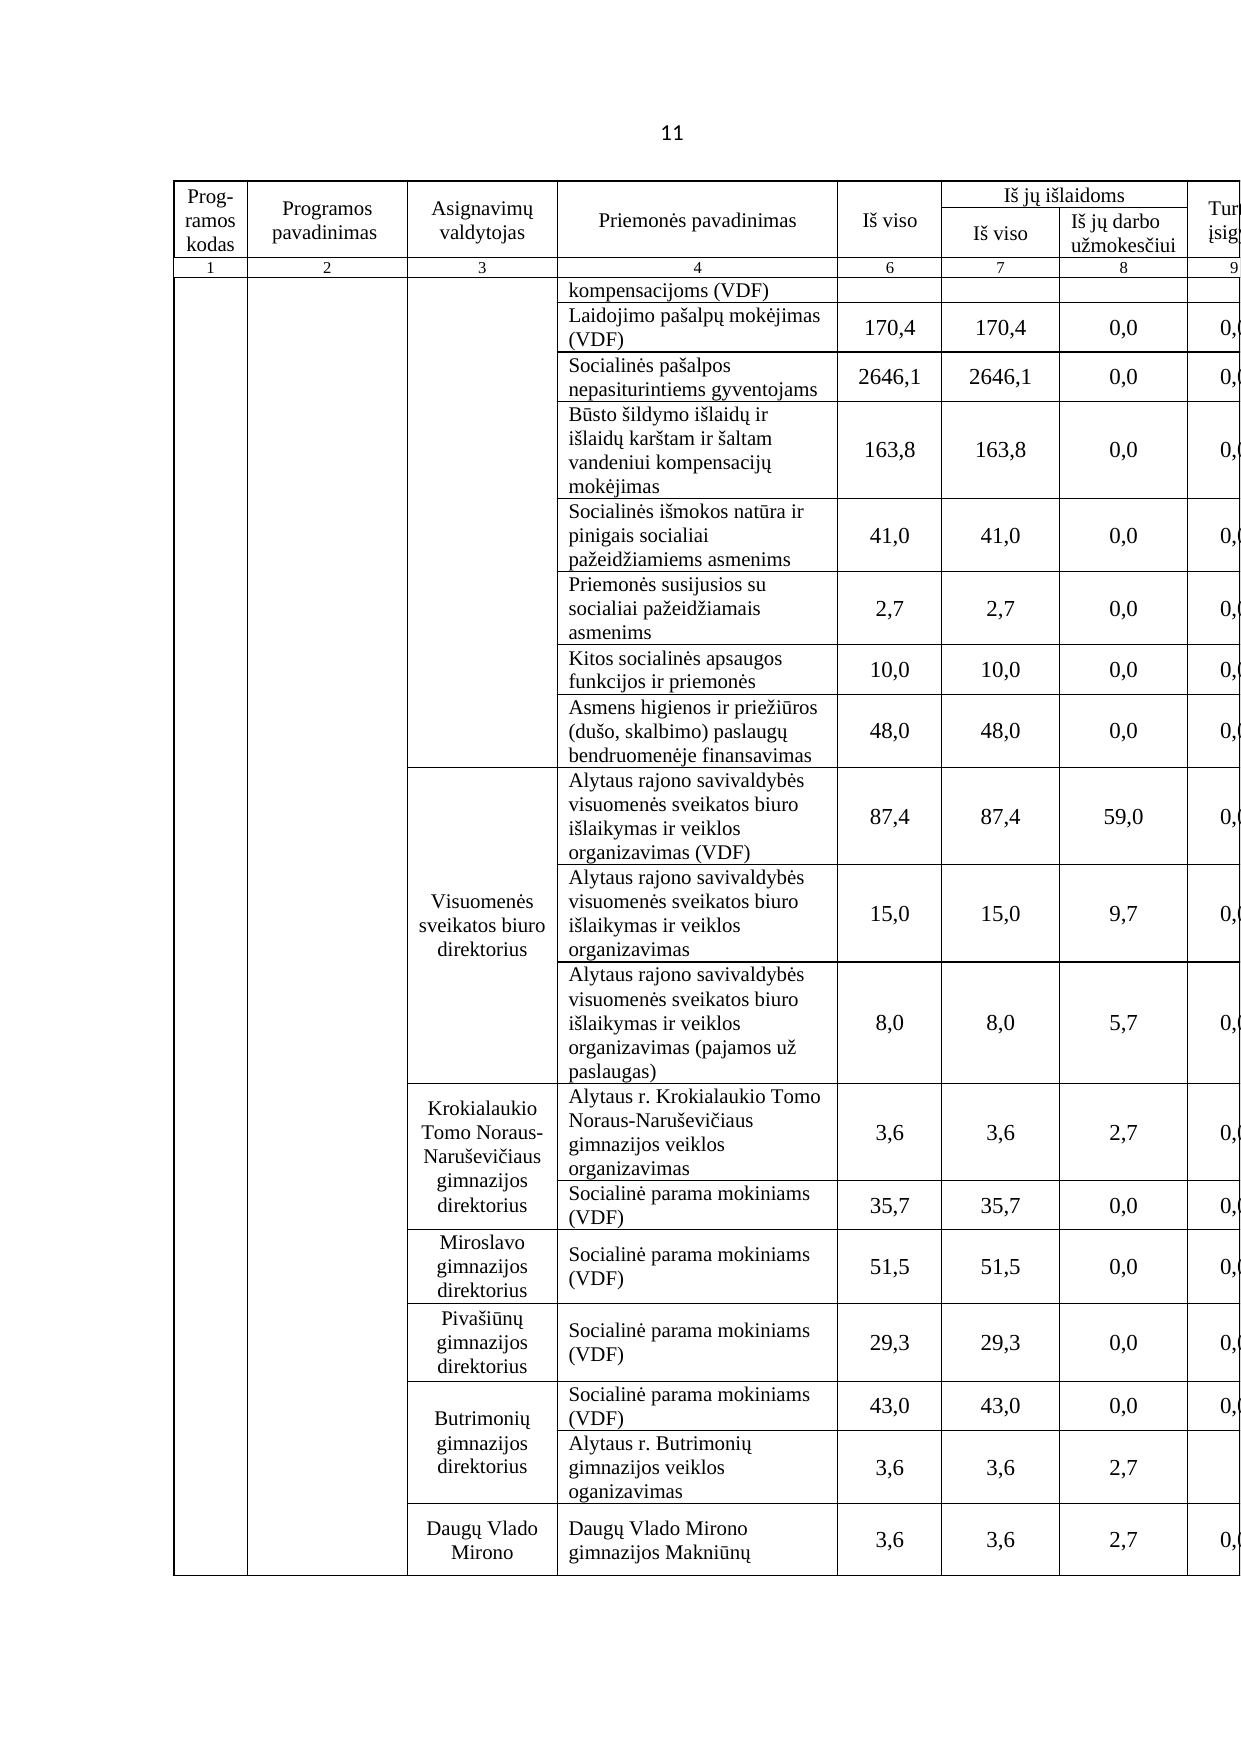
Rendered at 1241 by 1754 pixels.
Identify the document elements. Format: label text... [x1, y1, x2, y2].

table_cell 87,4 [838, 768, 941, 864]
table_cell [942, 278, 1059, 302]
table_cell 3,6 [942, 1431, 1059, 1503]
table_cell 0,0 [1188, 695, 1239, 767]
table_cell Socialinė parama mokiniams (VDF) [558, 1304, 837, 1381]
table_cell 29,3 [838, 1304, 941, 1381]
table_cell Daugų Vlado Mirono [408, 1504, 557, 1575]
table_cell Miroslavo gimnazijos direktorius [408, 1230, 557, 1303]
table_cell 51,5 [838, 1230, 941, 1303]
table_cell 1 [174, 258, 247, 277]
table_cell 10,0 [838, 645, 941, 693]
table_cell 0,0 [1188, 1230, 1239, 1303]
table_cell Iš jų darbo užmokesčiui [1060, 208, 1187, 257]
table_cell 0,0 [1188, 278, 1239, 302]
table_cell [1060, 278, 1187, 302]
table_header Iš jų išlaidoms [942, 182, 1187, 207]
table_cell 2,7 [838, 572, 941, 644]
table_cell 59,0 [1060, 768, 1187, 864]
table_cell Alytaus r. Butrimonių gimnazijos veiklos oganizavimas [558, 1431, 837, 1503]
table_cell [838, 278, 941, 302]
table_cell Visuomenės sveikatos biuro direktorius [408, 768, 557, 1083]
table_cell 10,0 [942, 645, 1059, 693]
table_cell 0,0 [1060, 303, 1187, 351]
table_cell 8,0 [838, 963, 941, 1083]
table_cell 6 [838, 258, 941, 277]
table_cell 0,0 [1060, 1382, 1187, 1430]
table_cell 87,4 [942, 768, 1059, 864]
table_cell 41,0 [942, 499, 1059, 571]
table_cell 9 [1188, 258, 1240, 277]
table_cell Socialinė parama mokiniams (VDF) [558, 1382, 837, 1430]
table_cell 0,0 [1188, 1504, 1239, 1575]
table_cell 8 [1060, 258, 1187, 277]
table_header Iš viso [838, 182, 941, 257]
table_cell Alytaus rajono savivaldybės visuomenės sveikatos biuro išlaikymas ir veiklos organizavimas (pajamos už paslaugas) [558, 963, 837, 1083]
table_cell 43,0 [838, 1382, 941, 1430]
table_cell 3,6 [942, 1504, 1059, 1575]
table_cell 43,0 [942, 1382, 1059, 1430]
table_cell 51,5 [942, 1230, 1059, 1303]
table_cell 7 [942, 258, 1059, 277]
table_cell 0,0 [1188, 572, 1239, 644]
table_cell Daugų Vlado Mirono gimnazijos Makniūnų [558, 1504, 837, 1575]
table_cell 9,7 [1060, 865, 1187, 961]
table_cell Alytaus r. Krokialaukio Tomo Noraus-Naruševičiaus gimnazijos veiklos organizavimas [558, 1084, 837, 1180]
table_cell 0,0 [1060, 353, 1187, 401]
table_cell 35,7 [838, 1181, 941, 1229]
table_cell Kitos socialinės apsaugos funkcijos ir priemonės [558, 645, 837, 693]
table_cell 0,0 [1060, 1304, 1187, 1381]
table_cell kompensacijoms (VDF) [558, 278, 837, 302]
table_cell 0,0 [1188, 353, 1239, 401]
table_cell Butrimonių gimnazijos direktorius [408, 1382, 557, 1503]
table_cell 3,6 [838, 1504, 941, 1575]
table_header Turtui įsigyti [1188, 182, 1239, 257]
table_cell 170,4 [942, 303, 1059, 351]
table_cell 0,0 [1060, 1181, 1187, 1229]
table_cell Alytaus rajono savivaldybės visuomenės sveikatos biuro išlaikymas ir veiklos organizavimas [558, 865, 837, 961]
table_cell Asmens higienos ir priežiūros (dušo, skalbimo) paslaugų bendruomenėje finansavimas [558, 695, 837, 767]
table_cell 170,4 [838, 303, 941, 351]
table_cell [1188, 1431, 1239, 1503]
table_cell 0,0 [1188, 1304, 1239, 1381]
table_cell 2646,1 [838, 353, 941, 401]
table_cell Laidojimo pašalpų mokėjimas (VDF) [558, 303, 837, 351]
table_cell 3,6 [942, 1084, 1059, 1180]
table_cell 0,0 [1188, 303, 1239, 351]
table_cell 4 [558, 258, 837, 277]
table_cell 48,0 [838, 695, 941, 767]
table_cell 3 [408, 258, 557, 277]
table_cell 2,7 [1060, 1431, 1187, 1503]
table_cell Pivašiūnų gimnazijos direktorius [408, 1304, 557, 1381]
table_cell [248, 278, 407, 1575]
table_cell 5,7 [1060, 963, 1187, 1083]
table_cell 0,0 [1188, 499, 1239, 571]
table_cell Socialinė parama mokiniams (VDF) [558, 1230, 837, 1303]
table_cell 0,0 [1060, 645, 1187, 693]
table_cell Socialinės pašalpos nepasiturintiems gyventojams [558, 353, 837, 401]
table_cell 35,7 [942, 1181, 1059, 1229]
table_cell 0,0 [1188, 1084, 1239, 1180]
table_cell 8,0 [942, 963, 1059, 1083]
table_cell 2 [248, 258, 407, 277]
table_cell [175, 278, 247, 1575]
table_cell Socialinė parama mokiniams (VDF) [558, 1181, 837, 1229]
table_cell Krokialaukio Tomo Noraus-Naruševičiaus gimnazijos direktorius [408, 1084, 557, 1229]
table_cell Iš viso [942, 208, 1059, 257]
table_cell 0,0 [1188, 768, 1239, 864]
table_cell 2646,1 [942, 353, 1059, 401]
table_cell 0,0 [1188, 1181, 1239, 1229]
table_cell 0,0 [1060, 572, 1187, 644]
table_cell Alytaus rajono savivaldybės visuomenės sveikatos biuro išlaikymas ir veiklos organizavimas (VDF) [558, 768, 837, 864]
table_header Programos pavadinimas [248, 182, 407, 257]
table_cell 0,0 [1188, 865, 1239, 961]
table_cell [408, 278, 557, 767]
table_cell 163,8 [838, 402, 941, 498]
table_cell Socialinės išmokos natūra ir pinigais socialiai pažeidžiamiems asmenims [558, 499, 837, 571]
table_cell 2,7 [1060, 1504, 1187, 1575]
table_cell 0,0 [1188, 963, 1239, 1083]
table_cell 0,0 [1060, 695, 1187, 767]
table_cell 41,0 [838, 499, 941, 571]
table_cell 29,3 [942, 1304, 1059, 1381]
table_cell 0,0 [1188, 402, 1239, 498]
table_cell 0,0 [1188, 1382, 1239, 1430]
table_header Prog-ramos kodas [175, 182, 247, 257]
table_cell 2,7 [1060, 1084, 1187, 1180]
table_cell 15,0 [942, 865, 1059, 961]
table_cell 0,0 [1060, 1230, 1187, 1303]
table_cell 0,0 [1188, 645, 1239, 693]
table_cell 163,8 [942, 402, 1059, 498]
table_cell 0,0 [1060, 402, 1187, 498]
table_cell 3,6 [838, 1084, 941, 1180]
table_header Asignavimų valdytojas [408, 182, 557, 257]
table_cell Priemonės susijusios su socialiai pažeidžiamais asmenims [558, 572, 837, 644]
table_cell 0,0 [1060, 499, 1187, 571]
table_cell 2,7 [942, 572, 1059, 644]
table_cell 3,6 [838, 1431, 941, 1503]
table_cell Būsto šildymo išlaidų ir išlaidų karštam ir šaltam vandeniui kompensacijų mokėjimas [558, 402, 837, 498]
table_cell 15,0 [838, 865, 941, 961]
table_cell 48,0 [942, 695, 1059, 767]
table_header Priemonės pavadinimas [558, 182, 837, 257]
